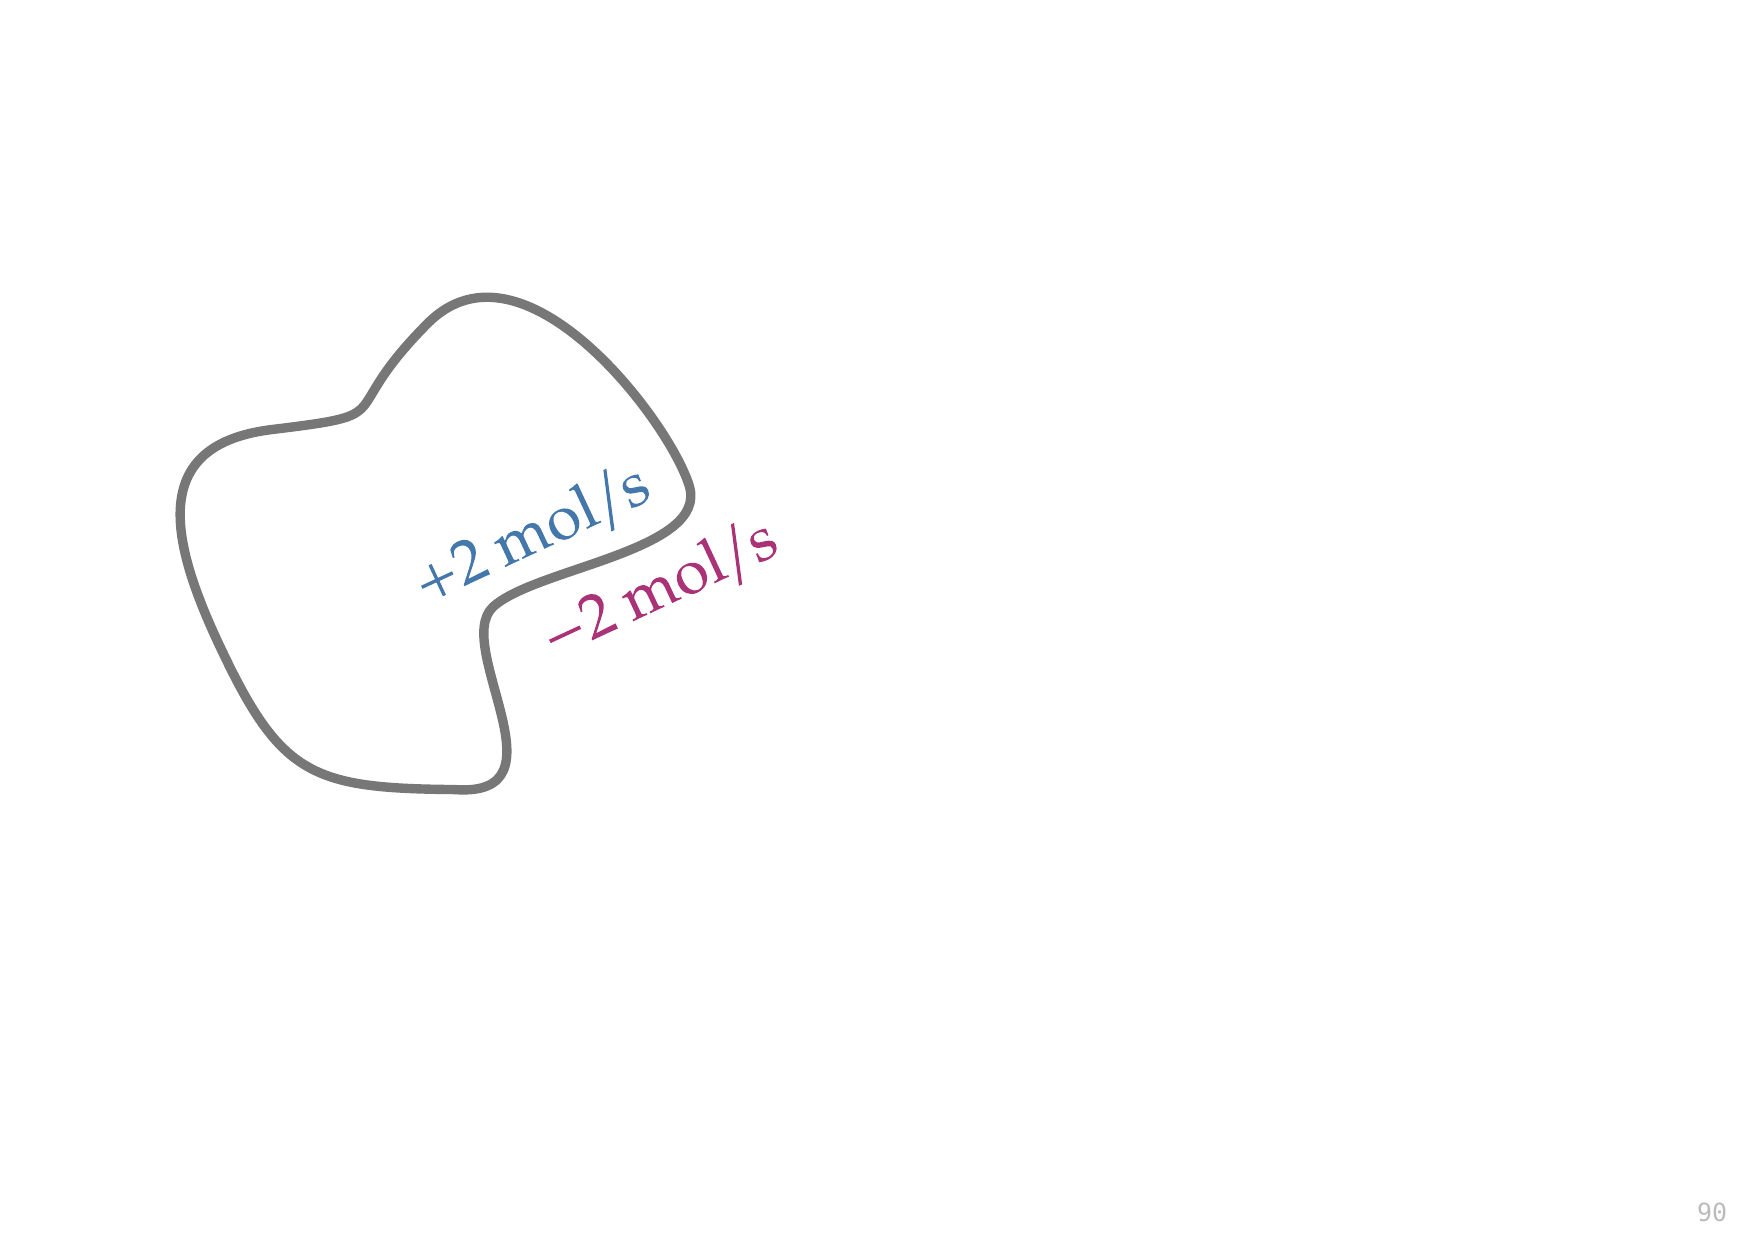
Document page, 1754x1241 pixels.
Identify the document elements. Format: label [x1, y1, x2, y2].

text_box [450, 539, 491, 587]
text_box [622, 577, 682, 622]
text_box [750, 528, 777, 563]
text_box [421, 563, 454, 597]
text_box [578, 594, 618, 641]
text_box [568, 483, 602, 530]
text_box [549, 508, 580, 540]
text_box [494, 522, 554, 568]
text_box [676, 562, 708, 595]
text_box [603, 468, 615, 532]
text_box [622, 474, 649, 508]
text_box [730, 522, 743, 586]
text_box [549, 625, 582, 644]
text_box [696, 537, 729, 584]
